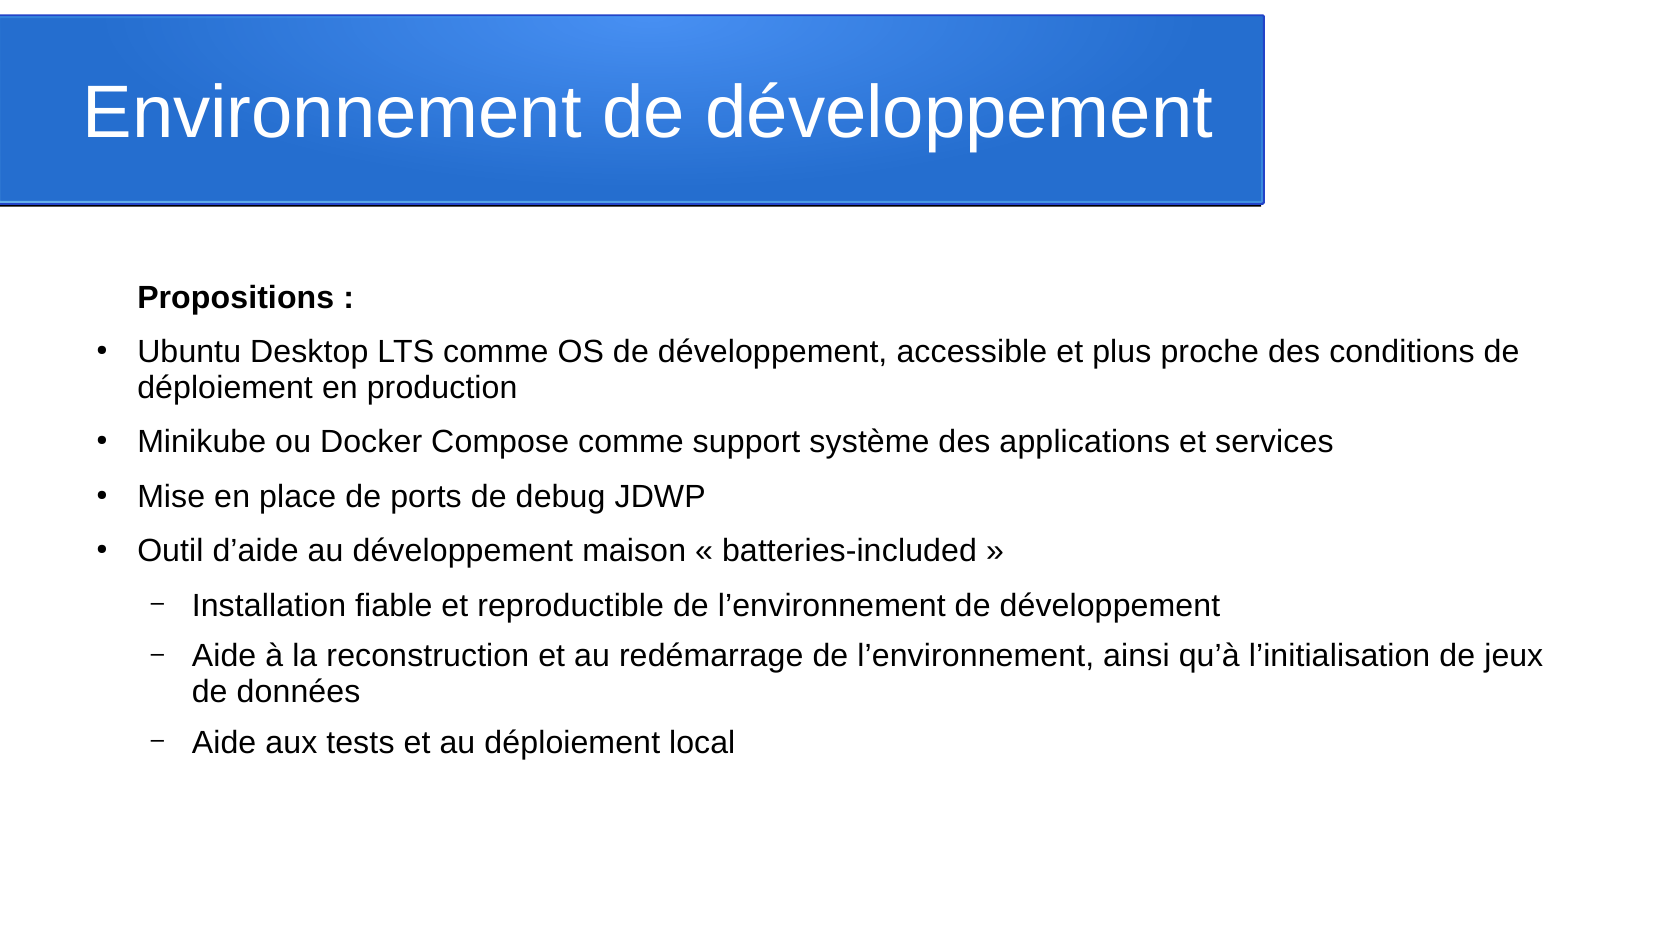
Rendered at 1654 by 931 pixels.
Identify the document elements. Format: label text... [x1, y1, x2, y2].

list Propositions : Ubuntu Desktop LTS comme OS de développement, accessible et plus proche des conditions de déploiement en production Minikube ou Docker Compose comme support système des applications et services Mise en place de ports de debug JDWP Outil d’aide au développement maison « batteries-included » Installation fiable et reproductible de l’environnement de développement Aide à la reconstruction et au redémarrage de l’environnement, ainsi qu’à l’initialisation de jeux de données Aide aux tests et au déploiement local [82, 224, 1571, 764]
title Environnement de développement [82, 35, 1235, 189]
